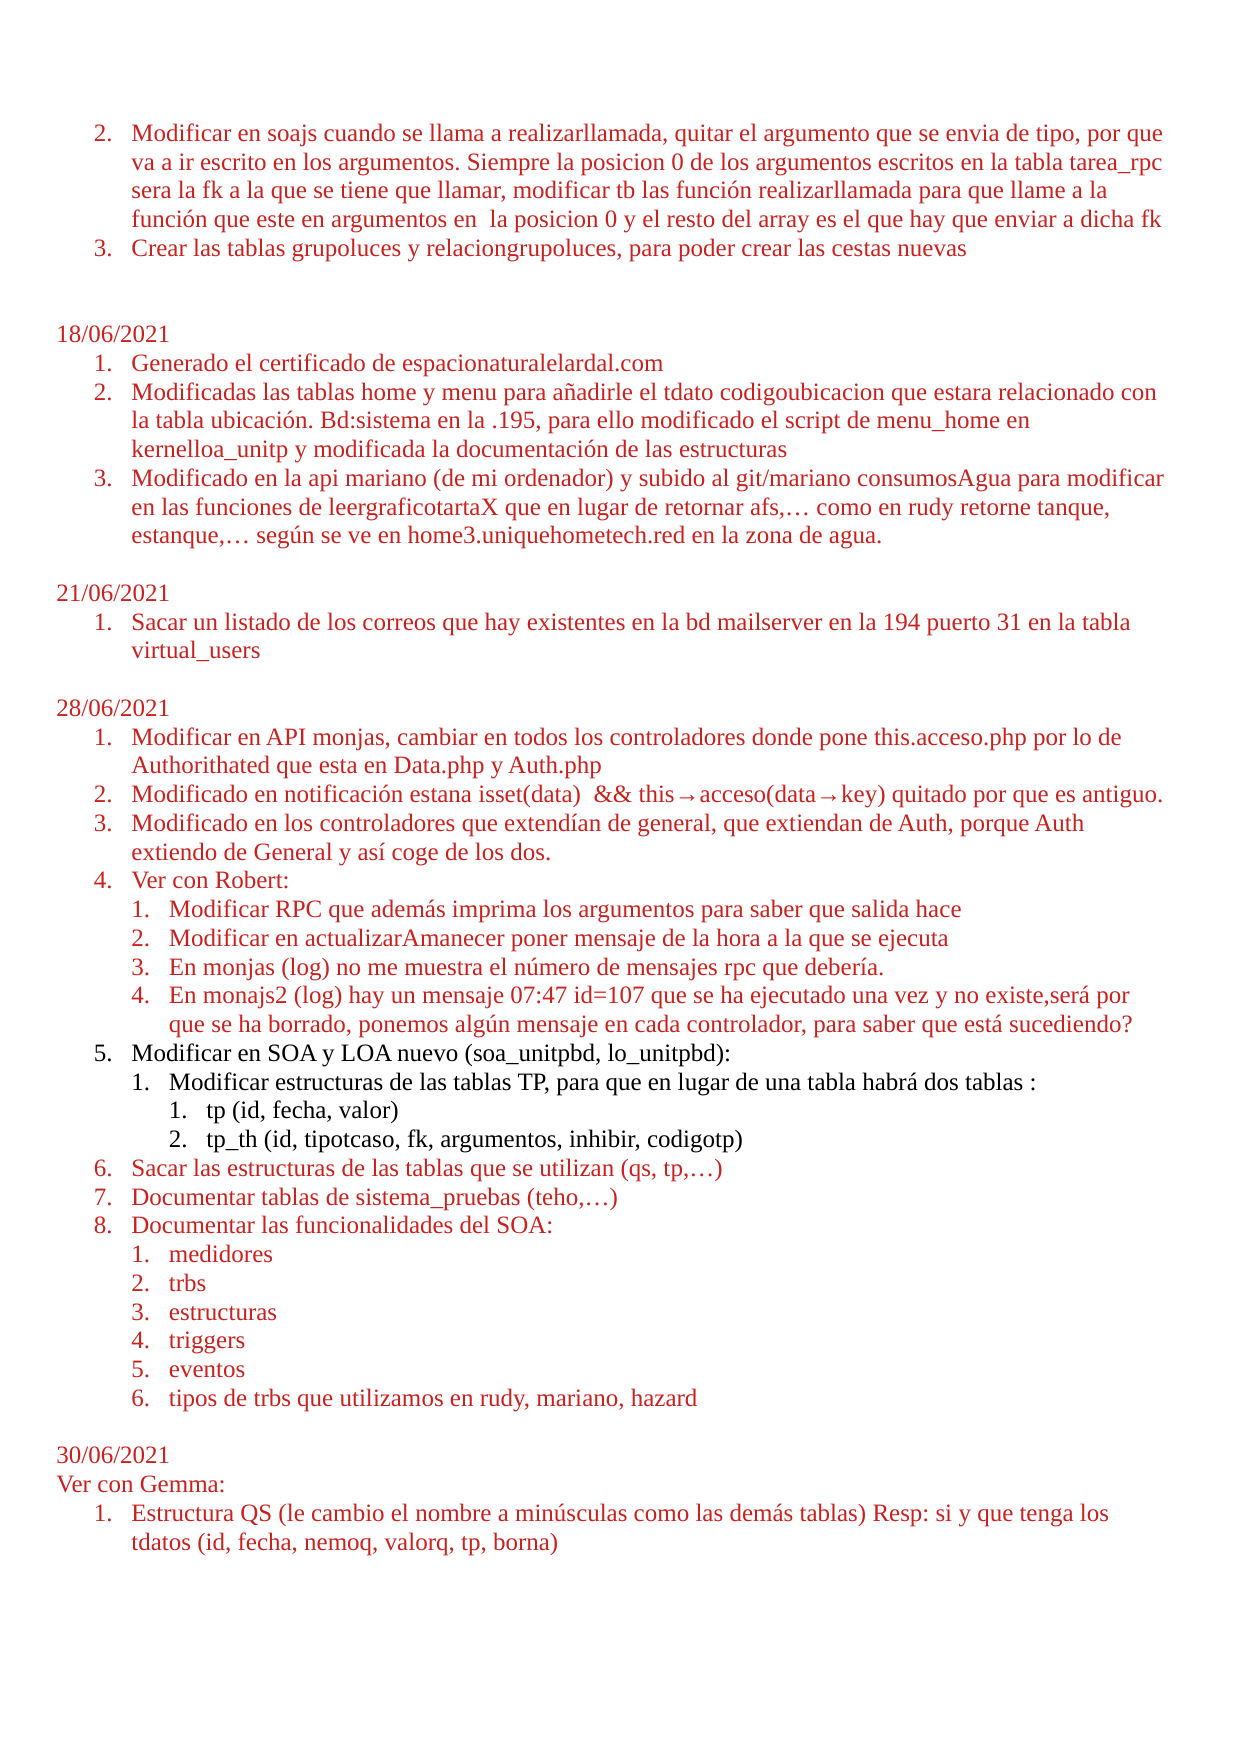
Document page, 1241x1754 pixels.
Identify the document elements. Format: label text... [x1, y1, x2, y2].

list eventos [131, 1354, 1167, 1383]
list Sacar las estructuras de las tablas que se utilizan (qs, tp,…) [94, 1153, 1167, 1182]
list Sacar un listado de los correos que hay existentes en la bd mailserver en la 194 puerto 31 en la tabla virtual_users [94, 607, 1167, 664]
list tipos de trbs que utilizamos en rudy, mariano, hazard [131, 1383, 1167, 1412]
list Generado el certificado de espacionaturalelardal.com [94, 348, 1167, 377]
list Modificar RPC que además imprima los argumentos para saber que salida hace [131, 894, 1167, 923]
list Modificar en API monjas, cambiar en todos los controladores donde pone this.acceso.php por lo de Authorithated que esta en Data.php y Auth.php [94, 722, 1167, 779]
text 28/06/2021 [56, 693, 1167, 722]
list Modificar en actualizarAmanecer poner mensaje de la hora a la que se ejecuta [131, 923, 1167, 952]
list En monajs2 (log) hay un mensaje 07:47 id=107 que se ha ejecutado una vez y no existe,será por que se ha borrado, ponemos algún mensaje en cada controlador, para saber que está sucediendo? [131, 981, 1167, 1038]
list Modificar en soajs cuando se llama a realizarllamada, quitar el argumento que se envia de tipo, por que va a ir escrito en los argumentos. Siempre la posicion 0 de los argumentos escritos en la tabla tarea_rpc sera la fk a la que se tiene que llamar, modificar tb las función realizarllamada para que llame a la función que este en argumentos en la posicion 0 y el resto del array es el que hay que enviar a dicha fk [94, 118, 1167, 233]
list medidores [131, 1239, 1167, 1268]
list Modificado en notificación estana isset(data) && this→acceso(data→key) quitado por que es antiguo. [94, 779, 1167, 808]
list trbs [131, 1268, 1167, 1297]
list estructuras [131, 1297, 1167, 1326]
list tp_th (id, tipotcaso, fk, argumentos, inhibir, codigotp) [169, 1124, 1167, 1153]
list Documentar las funcionalidades del SOA: [94, 1211, 1167, 1239]
list Modificadas las tablas home y menu para añadirle el tdato codigoubicacion que estara relacionado con la tabla ubicación. Bd:sistema en la .195, para ello modificado el script de menu_home en kernelloa_unitp y modificada la documentación de las estructuras [94, 377, 1167, 463]
list Modificar estructuras de las tablas TP, para que en lugar de una tabla habrá dos tablas : [131, 1067, 1167, 1096]
text 18/06/2021 [56, 319, 1167, 348]
list tp (id, fecha, valor) [169, 1096, 1167, 1124]
list En monjas (log) no me muestra el número de mensajes rpc que debería. [131, 952, 1167, 981]
list Estructura QS (le cambio el nombre a minúsculas como las demás tablas) Resp: si y que tenga los tdatos (id, fecha, nemoq, valorq, tp, borna) [94, 1498, 1167, 1556]
text 21/06/2021 [56, 578, 1167, 607]
list Modificar en SOA y LOA nuevo (soa_unitpbd, lo_unitpbd): [94, 1038, 1167, 1067]
text Ver con Gemma: [56, 1469, 1167, 1498]
list Modificado en los controladores que extendían de general, que extiendan de Auth, porque Auth extiendo de General y así coge de los dos. [94, 808, 1167, 866]
list Documentar tablas de sistema_pruebas (teho,…) [94, 1182, 1167, 1211]
list Ver con Robert: [94, 866, 1167, 894]
list Modificado en la api mariano (de mi ordenador) y subido al git/mariano consumosAgua para modificar en las funciones de leergraficotartaX que en lugar de retornar afs,… como en rudy retorne tanque, estanque,… según se ve en home3.uniquehometech.red en la zona de agua. [94, 463, 1167, 549]
list triggers [131, 1326, 1167, 1354]
list Crear las tablas grupoluces y relaciongrupoluces, para poder crear las cestas nuevas [94, 233, 1167, 262]
text 30/06/2021 [56, 1441, 1167, 1469]
